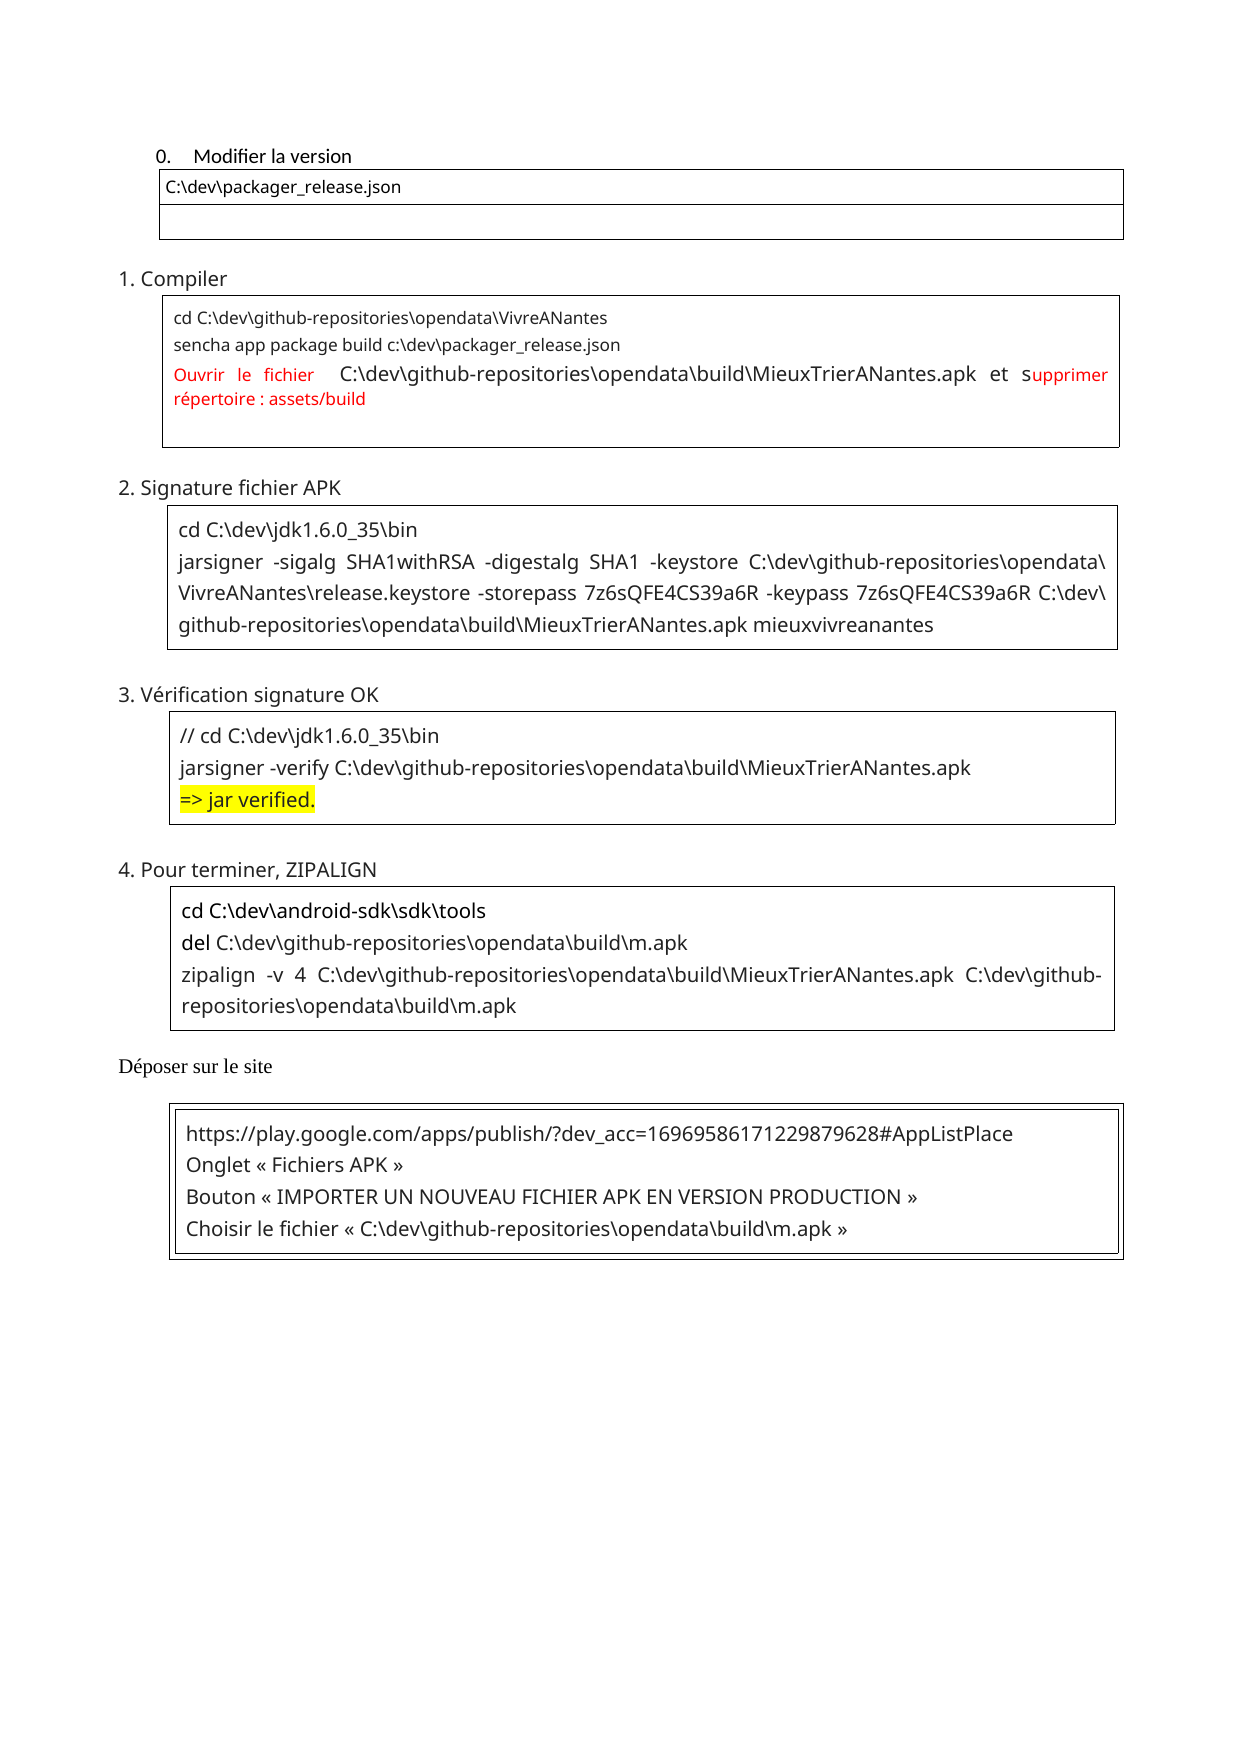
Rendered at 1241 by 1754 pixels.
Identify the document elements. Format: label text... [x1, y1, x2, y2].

text 2. Signature fichier APK [118, 474, 1122, 502]
table_header C:\dev\packager_release.json [160, 170, 1123, 204]
list Modifier la version [156, 143, 1122, 169]
table_header cd C:\dev\github-repositories\opendata\VivreANantes sencha app package build c:\dev\packager_release.json Ouvrir le fichier C:\dev\github-repositories\opendata\build\MieuxTrierANantes.apk et supprimer répertoire : assets/build [159, 292, 1122, 450]
text 4. Pour terminer, ZIPALIGN [118, 855, 1122, 883]
table_header // cd C:\dev\jdk1.6.0_35\bin jarsigner -verify C:\dev\github-repositories\opendata\build\MieuxTrierANantes.apk => jar verified. [166, 708, 1118, 827]
table_header cd C:\dev\android-sdk\sdk\tools del C:\dev\github-repositories\opendata\build\m.apk zipalign -v 4 C:\dev\github-repositories\opendata\build\MieuxTrierANantes.apk C:\dev\github-repositories\opendata\build\m.apk [167, 883, 1117, 1033]
table_header https://play.google.com/apps/publish/?dev_acc=16969586171229879628#AppListPlace Onglet « Fichiers APK » Bouton « IMPORTER UN NOUVEAU FICHIER APK EN VERSION PRODUCTION » Choisir le fichier « C:\dev\github-repositories\opendata\build\m.apk » [170, 1104, 1123, 1259]
text 1. Compiler [118, 264, 1122, 292]
table_cell [160, 205, 1123, 239]
table_header cd C:\dev\jdk1.6.0_35\bin jarsigner -sigalg SHA1withRSA -digestalg SHA1 -keystore C:\dev\github-repositories\opendata\VivreANantes\release.keystore -storepass 7z6sQFE4CS39a6R -keypass 7z6sQFE4CS39a6R C:\dev\github-repositories\opendata\build\MieuxTrierANantes.apk mieuxvivreanantes [164, 502, 1120, 652]
text Déposer sur le site [118, 1054, 1122, 1078]
text 3. Vérification signature OK [118, 681, 1122, 708]
